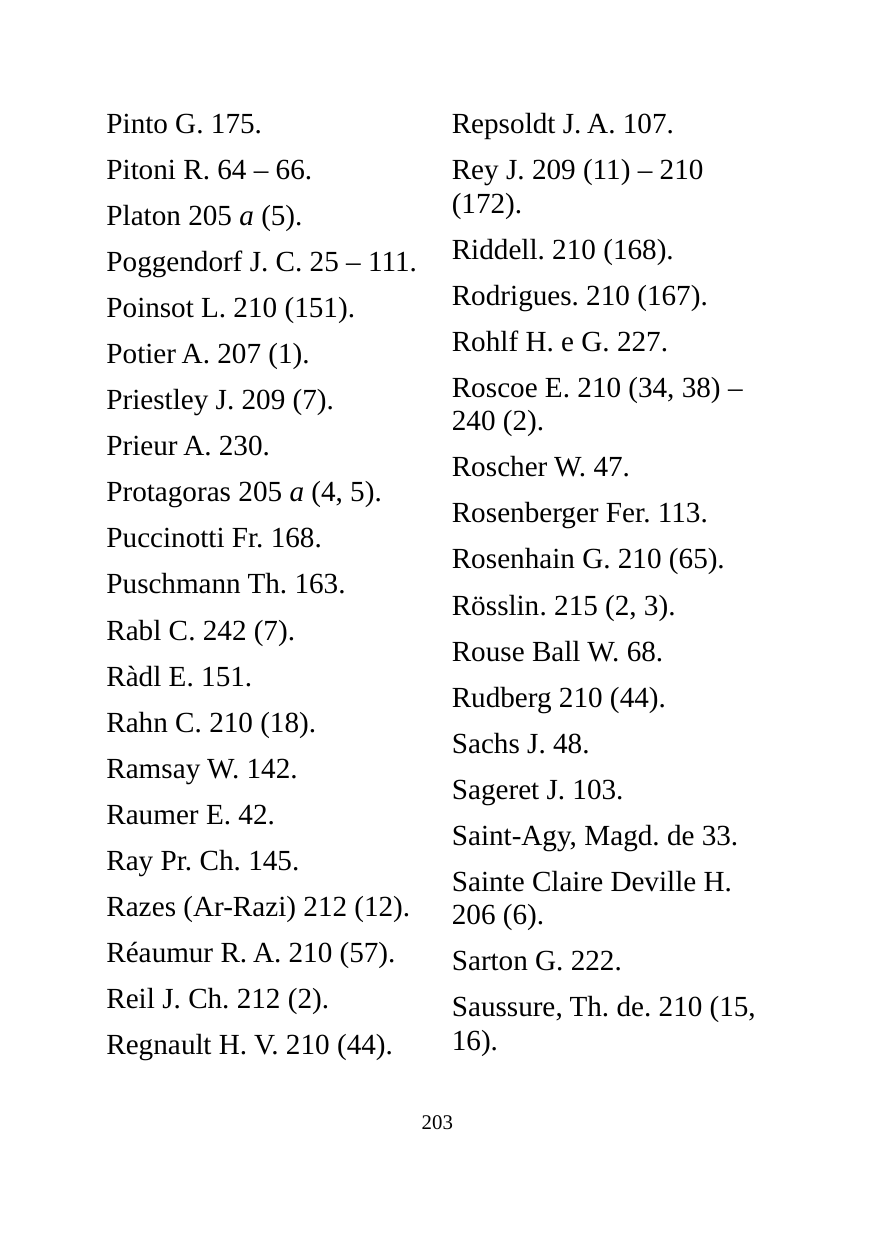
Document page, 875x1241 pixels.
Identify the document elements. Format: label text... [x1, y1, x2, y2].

text Ramsay W. 142. [106, 751, 422, 784]
text Rabl C. 242 (7). [106, 613, 422, 646]
text Platon 205 a (5). [106, 198, 422, 232]
text Poggendorf J. C. 25 – 111. [106, 244, 422, 278]
text Rösslin. 215 (2, 3). [452, 588, 768, 621]
text Repsoldt J. A. 107. [452, 106, 768, 140]
text Riddell. 210 (168). [452, 232, 768, 265]
text Puschmann Th. 163. [106, 567, 422, 600]
text Rosenhain G. 210 (65). [452, 542, 768, 575]
text Ray Pr. Ch. 145. [106, 843, 422, 876]
text Sarton G. 222. [452, 943, 768, 977]
text Pinto G. 175. [106, 106, 422, 140]
text Prieur A. 230. [106, 428, 422, 462]
text Roscoe E. 210 (34, 38) – 240 (2). [452, 370, 768, 437]
text Saint-Agy, Magd. de 33. [452, 818, 768, 851]
text Protagoras 205 a (4, 5). [106, 474, 422, 508]
text Poinsot L. 210 (151). [106, 290, 422, 324]
text Rodrigues. 210 (167). [452, 278, 768, 311]
text Rahn C. 210 (18). [106, 705, 422, 738]
text Raumer E. 42. [106, 797, 422, 830]
text Puccinotti Fr. 168. [106, 521, 422, 554]
text Réaumur R. A. 210 (57). [106, 935, 422, 968]
text Pitoni R. 64 – 66. [106, 152, 422, 186]
text Rohlf H. e G. 227. [452, 324, 768, 357]
text Sachs J. 48. [452, 726, 768, 759]
text Regnault H. V. 210 (44). [106, 1027, 422, 1061]
text Rosenberger Fer. 113. [452, 496, 768, 529]
text Razes (Ar-Razi) 212 (12). [106, 889, 422, 922]
text Rey J. 209 (11) – 210 (172). [452, 152, 768, 219]
text Saussure, Th. de. 210 (15, 16). [452, 989, 768, 1057]
text Sainte Claire Deville H. 206 (6). [452, 864, 768, 931]
text Reil J. Ch. 212 (2). [106, 981, 422, 1014]
text Sageret J. 103. [452, 772, 768, 805]
text Rudberg 210 (44). [452, 680, 768, 713]
text Rouse Ball W. 68. [452, 634, 768, 667]
text Potier A. 207 (1). [106, 336, 422, 370]
text Ràdl E. 151. [106, 659, 422, 692]
text Priestley J. 209 (7). [106, 382, 422, 416]
text Roscher W. 47. [452, 449, 768, 483]
